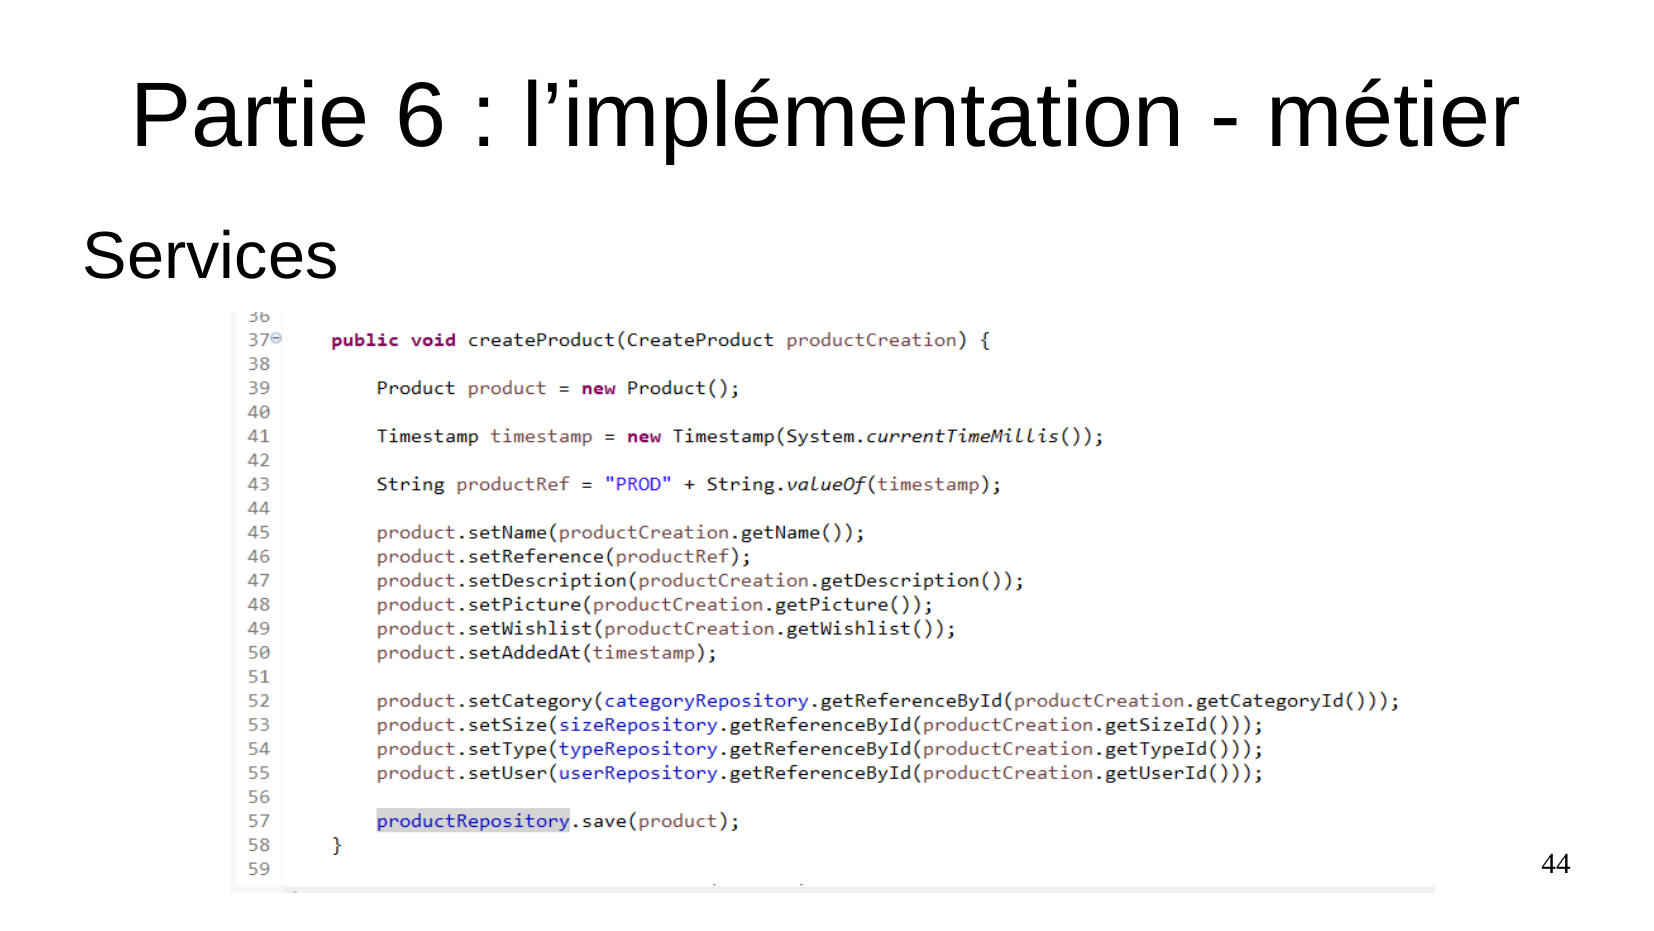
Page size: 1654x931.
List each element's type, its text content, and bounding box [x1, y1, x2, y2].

title Partie 6 : l’implémentation - métier [82, 37, 1571, 193]
picture [230, 312, 1435, 893]
list Services [82, 217, 1571, 758]
